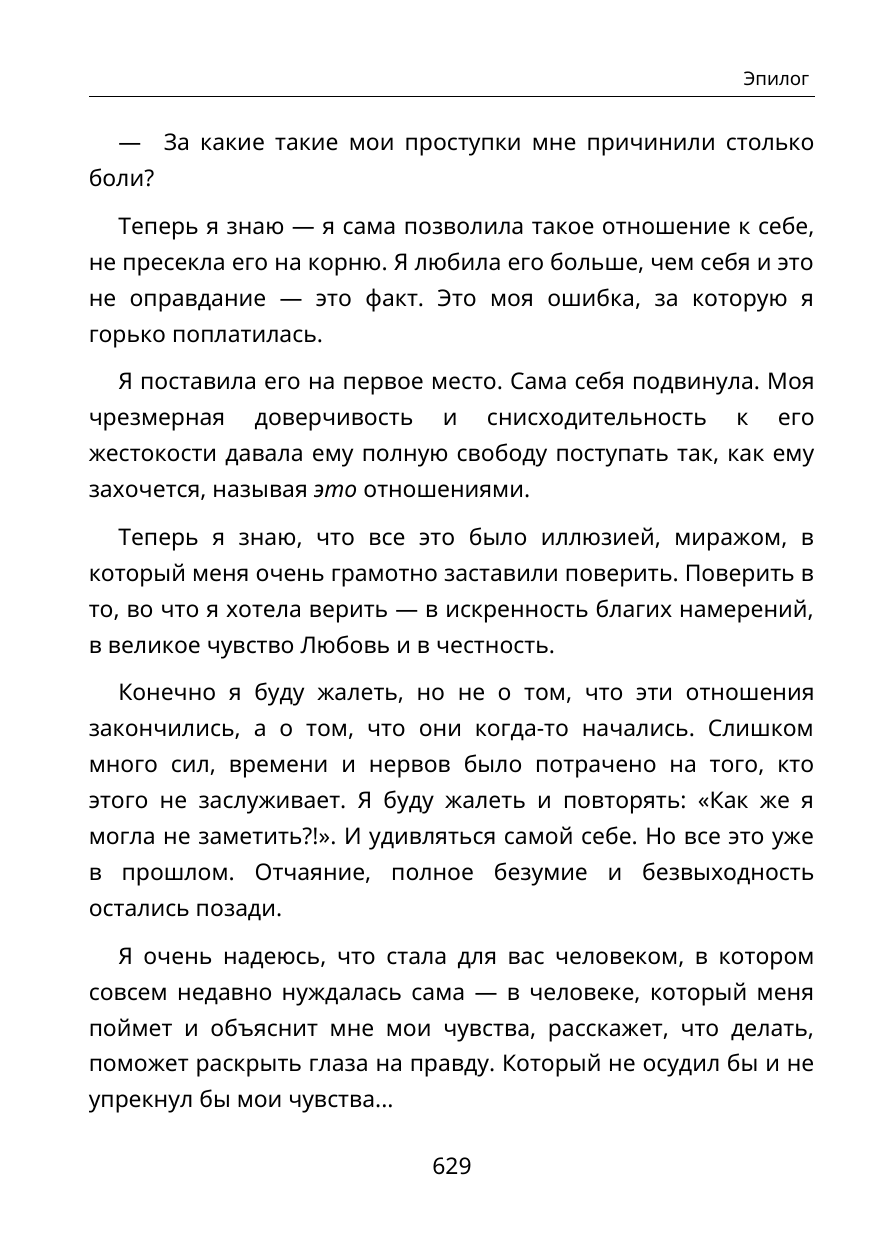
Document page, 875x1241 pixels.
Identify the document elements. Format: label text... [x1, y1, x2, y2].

text Теперь я знаю, что все это было иллюзией, миражом, в который меня очень грамотно заставили поверить. Поверить в то, во что я хотела верить — в искренность благих намерений, в великое чувство Любовь и в честность. [88, 521, 815, 660]
text Я очень надеюсь, что стала для вас человеком, в котором совсем недавно нуждалась сама — в человеке, который меня поймет и объяснит мне мои чувства, расскажет, что делать, поможет раскрыть глаза на правду. Который не осудил бы и не упрекнул бы мои чувства... [88, 939, 815, 1114]
text Я поставила его на первое место. Сама себя подвинула. Моя чрезмерная доверчивость и снисходительность к его жестокости давала ему полную свободу поступать так, как ему захочется, называя это отношениями. [88, 365, 815, 504]
text Конечно я буду жалеть, но не о том, что эти отношения закончились, а о том, что они когда-то начались. Слишком много сил, времени и нервов было потрачено на того, кто этого не заслуживает. Я буду жалеть и повторять: «Как же я могла не заметить?!». И удивляться самой себе. Но все это уже в прошлом. Отчаяние, полное безумие и безвыходность остались позади. [88, 676, 815, 923]
list За какие такие мои проступки мне причинили столько боли? [88, 126, 815, 193]
text Теперь я знаю — я сама позволила такое отношение к себе, не пресекла его на корню. Я любила его больше, чем себя и это не оправдание — это факт. Это моя ошибка, за которую я горько поплатилась. [88, 210, 815, 349]
